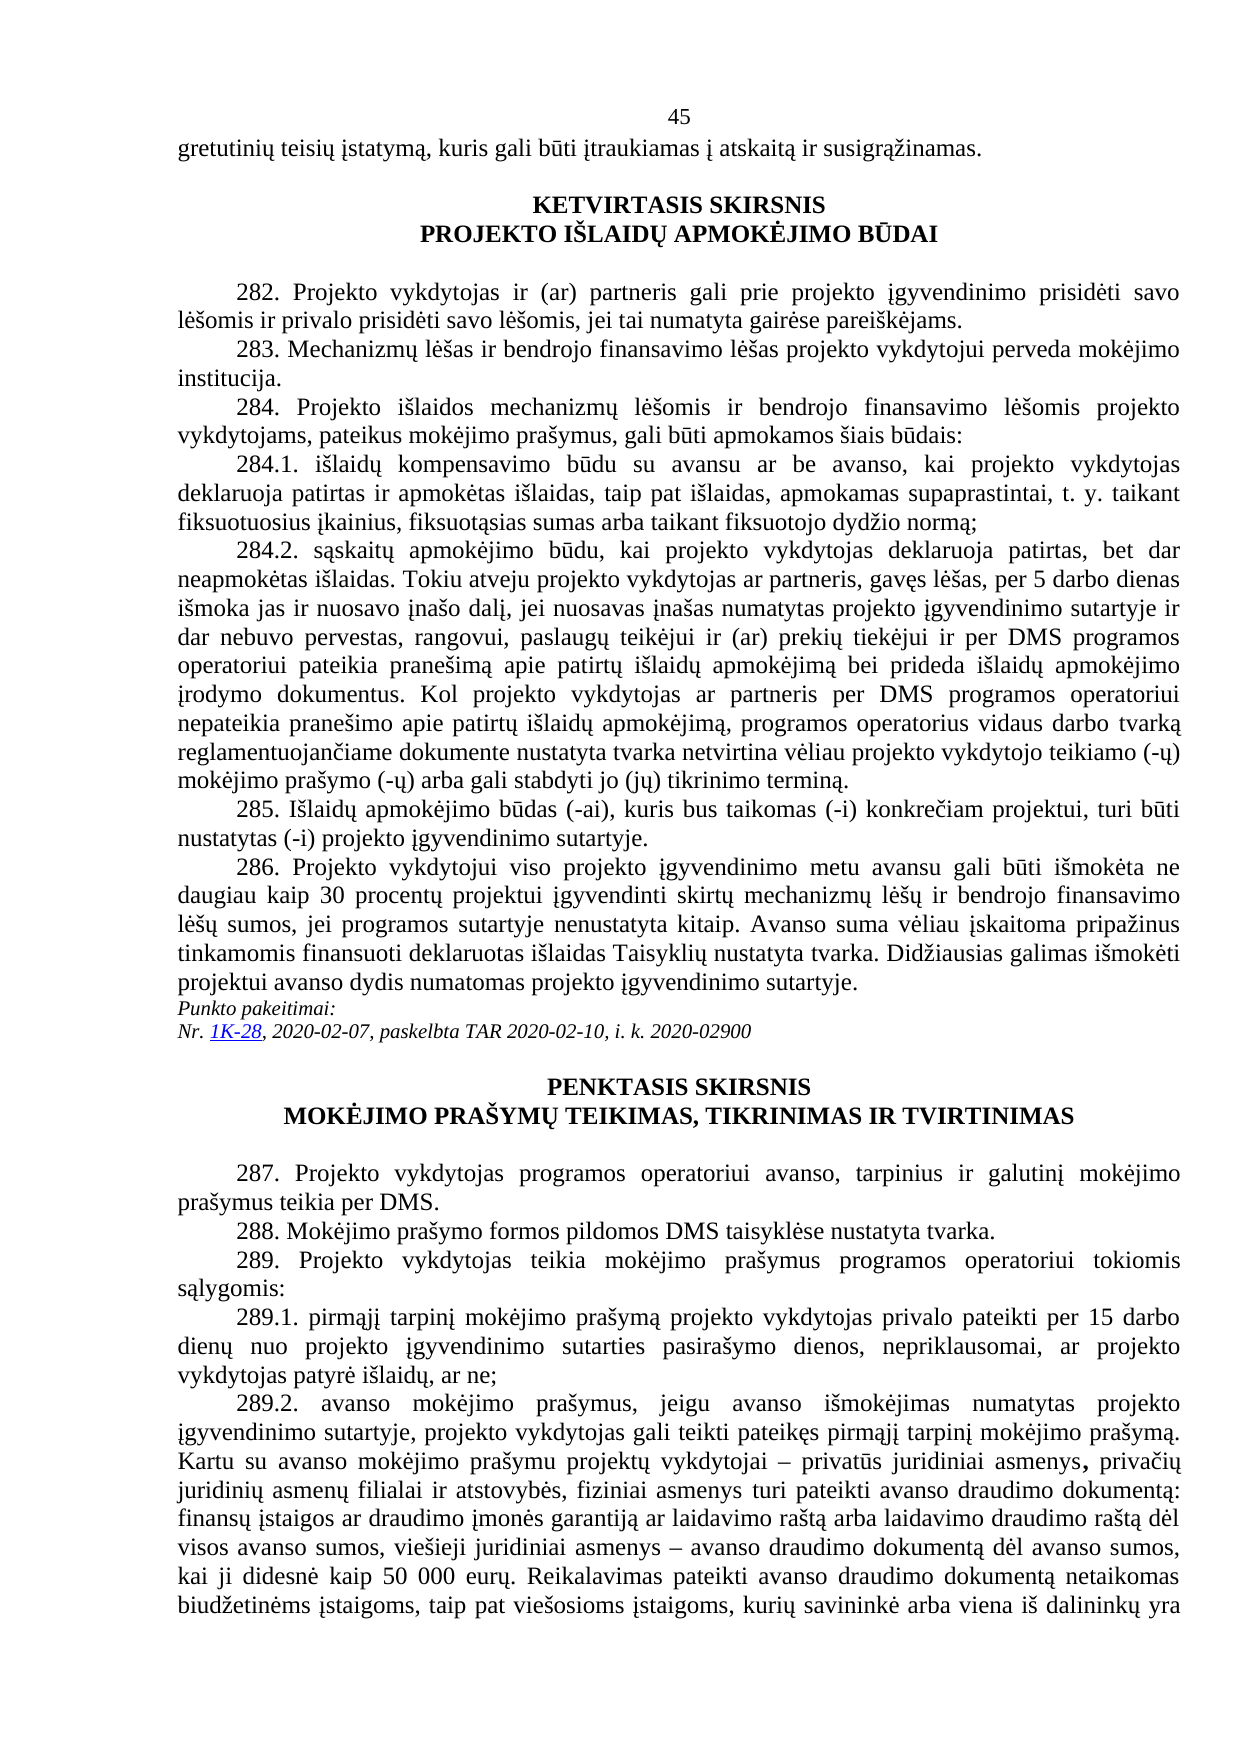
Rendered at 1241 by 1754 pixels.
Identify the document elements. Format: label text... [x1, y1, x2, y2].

text 283. Mechanizmų lėšas ir bendrojo finansavimo lėšas projekto vykdytojui perveda mokėjimo institucija. [177, 334, 1181, 392]
text PROJEKTO IŠLAIDŲ APMOKĖJIMO BŪDAI [177, 219, 1181, 248]
text 285. Išlaidų apmokėjimo būdas (-ai), kuris bus taikomas (-i) konkrečiam projektui, turi būti nustatytas (-i) projekto įgyvendinimo sutartyje. [177, 794, 1181, 852]
text 289.2. avanso mokėjimo prašymus, jeigu avanso išmokėjimas numatytas projekto įgyvendinimo sutartyje, projekto vykdytojas gali teikti pateikęs pirmąjį tarpinį mokėjimo prašymą. Kartu su avanso mokėjimo prašymu projektų vykdytojai – privatūs juridiniai asmenys, privačių juridinių asmenų filialai ir atstovybės, fiziniai asmenys turi pateikti avanso draudimo dokumentą: finansų įstaigos ar draudimo įmonės garantiją ar laidavimo raštą arba laidavimo draudimo raštą dėl visos avanso sumos, viešieji juridiniai asmenys – avanso draudimo dokumentą dėl avanso sumos, kai ji didesnė kaip 50 000 eurų. Reikalavimas pateikti avanso draudimo dokumentą netaikomas biudžetinėms įstaigoms, taip pat viešosioms įstaigoms, kurių savininkė arba viena iš dalininkų yra [177, 1388, 1181, 1618]
text Punkto pakeitimai: [177, 995, 1181, 1019]
text 289. Projekto vykdytojas teikia mokėjimo prašymus programos operatoriui tokiomis sąlygomis: [177, 1245, 1181, 1302]
text 282. Projekto vykdytojas ir (ar) partneris gali prie projekto įgyvendinimo prisidėti savo lėšomis ir privalo prisidėti savo lėšomis, jei tai numatyta gairėse pareiškėjams. [177, 277, 1181, 334]
text 284. Projekto išlaidos mechanizmų lėšomis ir bendrojo finansavimo lėšomis projekto vykdytojams, pateikus mokėjimo prašymus, gali būti apmokamos šiais būdais: [177, 392, 1181, 449]
text PENKTASIS SKIRSNIS [177, 1072, 1181, 1101]
text MOKĖJIMO PRAŠYMŲ TEIKIMAS, TIKRINIMAS IR TVIRTINIMAS [177, 1101, 1181, 1130]
text gretutinių teisių įstatymą, kuris gali būti įtraukiamas į atskaitą ir susigrąžinamas. [177, 133, 1181, 162]
text 288. Mokėjimo prašymo formos pildomos DMS taisyklėse nustatyta tvarka. [177, 1216, 1181, 1245]
text 284.2. sąskaitų apmokėjimo būdu, kai projekto vykdytojas deklaruoja patirtas, bet dar neapmokėtas išlaidas. Tokiu atveju projekto vykdytojas ar partneris, gavęs lėšas, per 5 darbo dienas išmoka jas ir nuosavo įnašo dalį, jei nuosavas įnašas numatytas projekto įgyvendinimo sutartyje ir dar nebuvo pervestas, rangovui, paslaugų teikėjui ir (ar) prekių tiekėjui ir per DMS programos operatoriui pateikia pranešimą apie patirtų išlaidų apmokėjimą bei prideda išlaidų apmokėjimo įrodymo dokumentus. Kol projekto vykdytojas ar partneris per DMS programos operatoriui nepateikia pranešimo apie patirtų išlaidų apmokėjimą, programos operatorius vidaus darbo tvarką reglamentuojančiame dokumente nustatyta tvarka netvirtina vėliau projekto vykdytojo teikiamo (-ų) mokėjimo prašymo (-ų) arba gali stabdyti jo (jų) tikrinimo terminą. [177, 535, 1181, 794]
text 289.1. pirmąjį tarpinį mokėjimo prašymą projekto vykdytojas privalo pateikti per 15 darbo dienų nuo projekto įgyvendinimo sutarties pasirašymo dienos, nepriklausomai, ar projekto vykdytojas patyrė išlaidų, ar ne; [177, 1302, 1181, 1388]
text 284.1. išlaidų kompensavimo būdu su avansu ar be avanso, kai projekto vykdytojas deklaruoja patirtas ir apmokėtas išlaidas, taip pat išlaidas, apmokamas supaprastintai, t. y. taikant fiksuotuosius įkainius, fiksuotąsias sumas arba taikant fiksuotojo dydžio normą; [177, 449, 1181, 535]
text 287. Projekto vykdytojas programos operatoriui avanso, tarpinius ir galutinį mokėjimo prašymus teikia per DMS. [177, 1158, 1181, 1216]
text 286. Projekto vykdytojui viso projekto įgyvendinimo metu avansu gali būti išmokėta ne daugiau kaip 30 procentų projektui įgyvendinti skirtų mechanizmų lėšų ir bendrojo finansavimo lėšų sumos, jei programos sutartyje nenustatyta kitaip. Avanso suma vėliau įskaitoma pripažinus tinkamomis finansuoti deklaruotas išlaidas Taisyklių nustatyta tvarka. Didžiausias galimas išmokėti projektui avanso dydis numatomas projekto įgyvendinimo sutartyje. [177, 852, 1181, 995]
text Nr. 1K-28, 2020-02-07, paskelbta TAR 2020-02-10, i. k. 2020-02900 [177, 1019, 1181, 1043]
text KETVIRTASIS SKIRSNIS [177, 190, 1181, 219]
